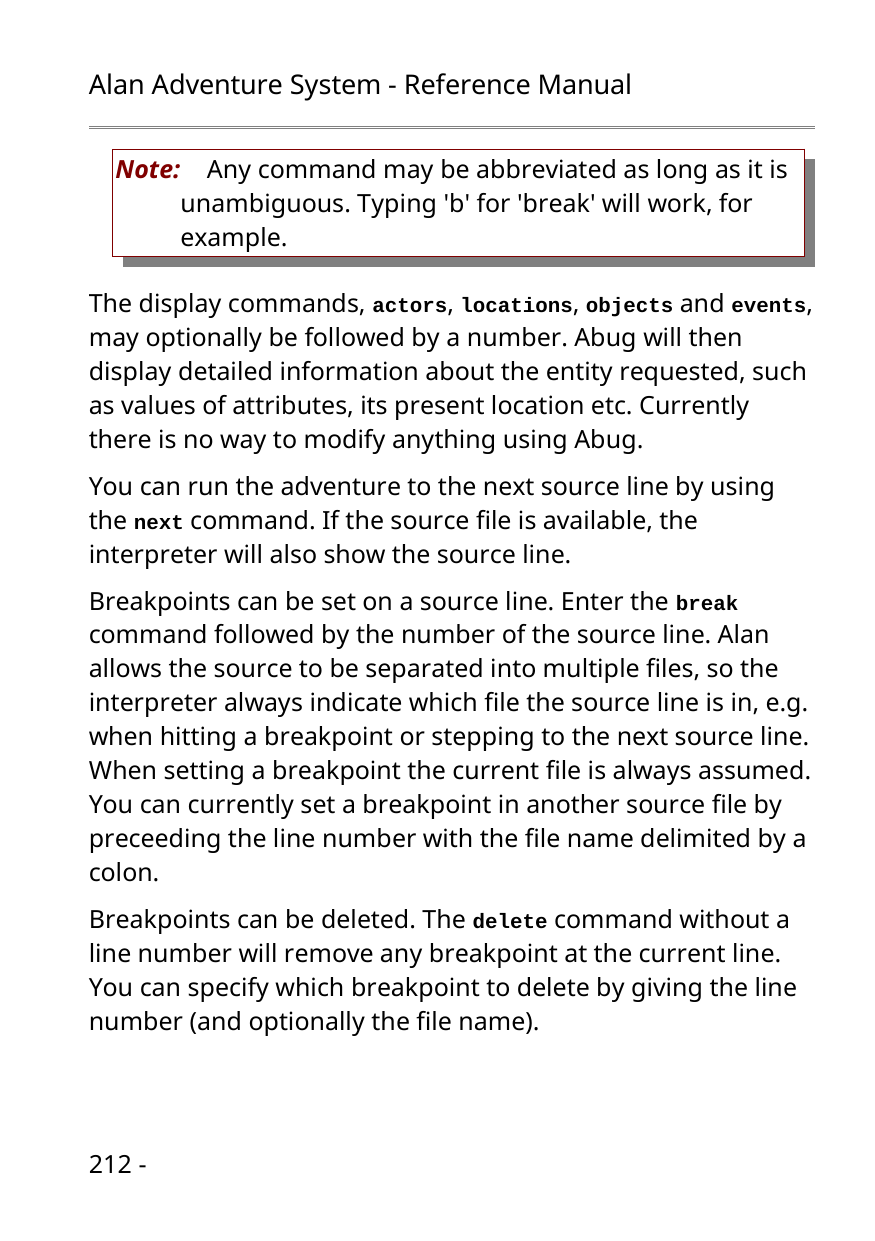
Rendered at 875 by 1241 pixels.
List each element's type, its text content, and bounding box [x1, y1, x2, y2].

text The display commands, actors, locations, objects and events, may optionally be followed by a number. Abug will then display detailed information about the entity requested, such as val­ues of attributes, its present location etc. Currently there is no way to modify anything using Abug. [88, 286, 815, 456]
text Breakpoints can be deleted. The delete command without a line number will remove any breakpoint at the current line. You can specify which breakpoint to delete by giving the line number (and optionally the file name). [88, 902, 815, 1038]
list Any command may be abbreviated as long as it is unambiguous. Typing 'b' for 'break' will work, for example. [113, 150, 804, 256]
text Breakpoints can be set on a source line. Enter the break command followed by the number of the source line. Alan allows the source to be separated into multiple files, so the interpreter always indicate which file the source line is in, e.g. when hitting a breakpoint or stepping to the next source line. When setting a breakpoint the current file is always assumed. You can currently set a breakpoint in another source file by preceeding the line number with the file name delimited by a colon. [88, 583, 815, 889]
text You can run the adventure to the next source line by using the next command. If the source file is available, the interpreter will also show the source line. [88, 469, 815, 571]
